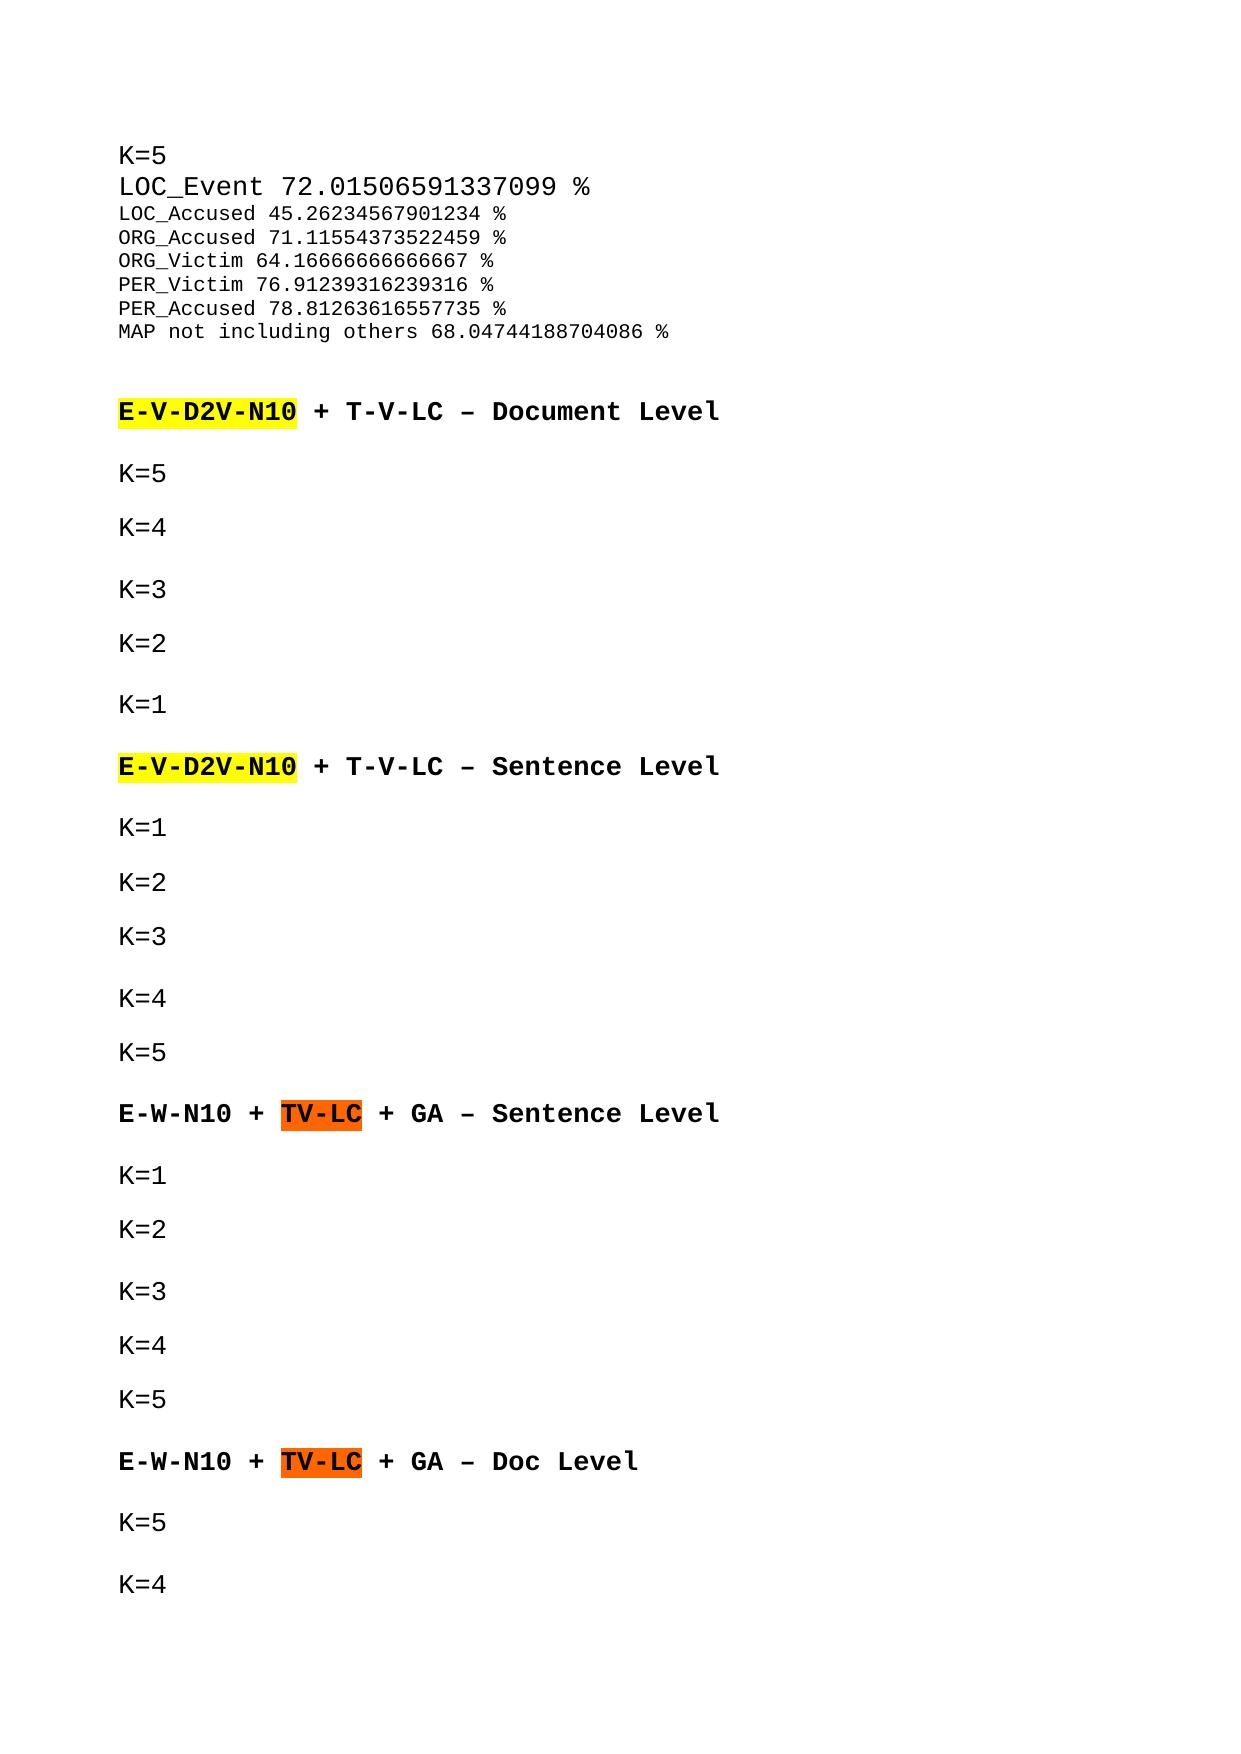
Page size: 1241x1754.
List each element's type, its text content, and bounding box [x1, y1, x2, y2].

text MAP not including others 68.04744188704086 % [118, 321, 1122, 345]
text ORG_Victim 64.16666666666667 % [118, 251, 1122, 274]
text K=3 [118, 1278, 1122, 1308]
text LOC_Accused 45.26234567901234 % [118, 203, 1122, 227]
text K=4 [118, 1332, 1122, 1363]
text K=4 [118, 1571, 1122, 1601]
text E-V-D2V-N10 + T-V-LC – Document Level [118, 398, 1122, 429]
text LOC_Event 72.01506591337099 % [118, 172, 1122, 203]
text K=4 [118, 984, 1122, 1015]
text K=3 [118, 576, 1122, 606]
text K=5 [118, 1509, 1122, 1540]
text PER_Accused 78.81263616557735 % [118, 298, 1122, 321]
text K=1 [118, 814, 1122, 845]
text K=2 [118, 630, 1122, 661]
text PER_Victim 76.91239316239316 % [118, 274, 1122, 298]
text ORG_Accused 71.11554373522459 % [118, 227, 1122, 251]
text K=5 [118, 1386, 1122, 1417]
text K=1 [118, 691, 1122, 722]
text E-W-N10 + TV-LC + GA – Sentence Level [118, 1100, 1122, 1131]
text K=2 [118, 1216, 1122, 1247]
text K=5 [118, 1039, 1122, 1069]
text K=3 [118, 923, 1122, 954]
text K=4 [118, 514, 1122, 545]
text K=5 [118, 142, 1122, 172]
text K=2 [118, 869, 1122, 899]
text E-V-D2V-N10 + T-V-LC – Sentence Level [118, 753, 1122, 783]
text K=5 [118, 460, 1122, 490]
text E-W-N10 + TV-LC + GA – Doc Level [118, 1448, 1122, 1478]
text K=1 [118, 1162, 1122, 1192]
